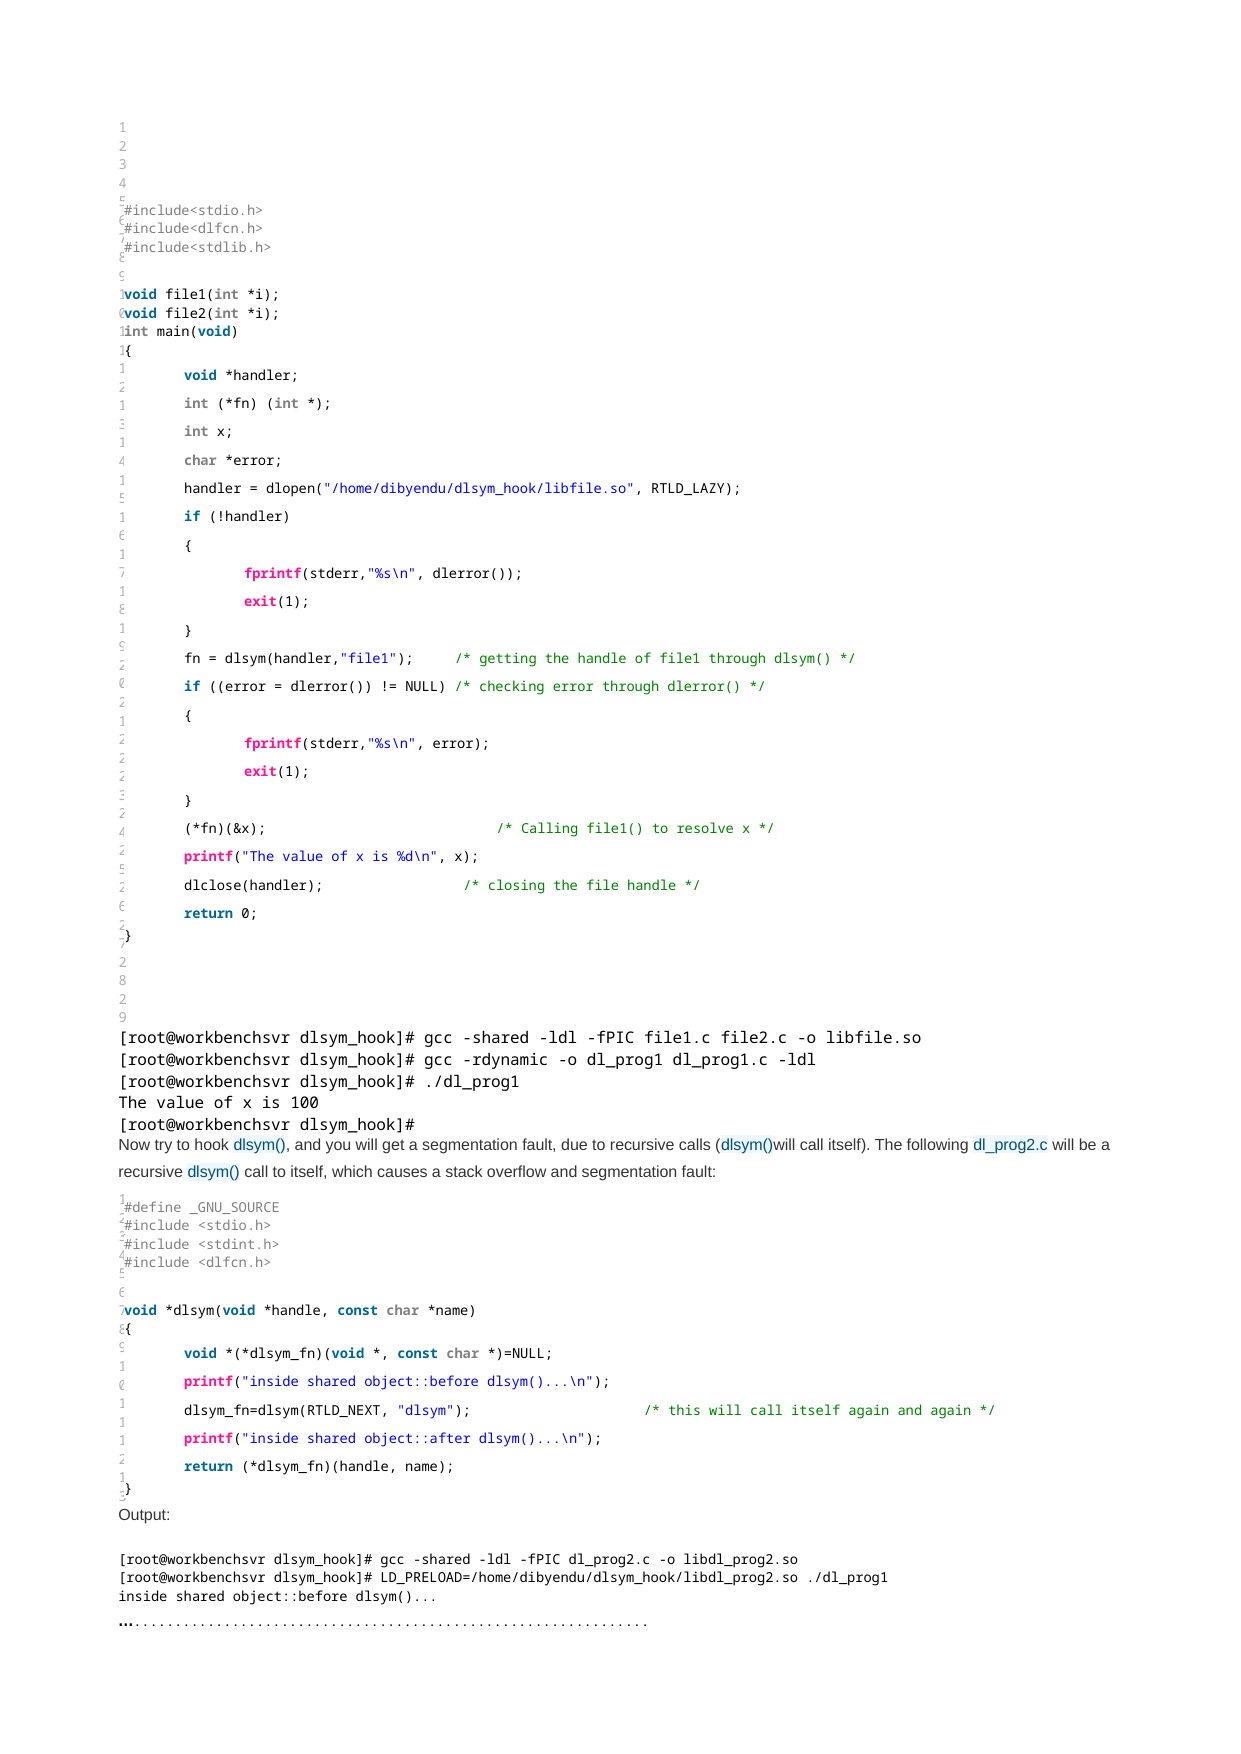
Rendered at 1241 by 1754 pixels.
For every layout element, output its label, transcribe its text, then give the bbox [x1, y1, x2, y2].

table_header 1 2 3 4 5 6 7 8 9 10 11 12 13 14 15 16 17 18 19 20 21 22 23 24 25 26 27 28 29 [118, 118, 124, 1027]
table_header 1 2 3 4 5 6 7 8 9 10 11 12 13 [118, 1190, 124, 1505]
table_header #include<stdio.h> #include<dlfcn.h> #include<stdlib.h> void file1(int *i); void file2(int *i); int main(void) { void *handler; int (*fn) (int *); int x; char *error; handler = dlopen("/home/dibyendu/dlsym_hook/libfile.so", RTLD_LAZY); if (!handler) { fprintf(stderr,"%s\n", dlerror()); exit(1); } fn = dlsym(handler,"file1"); /* getting the handle of file1 through dlsym() */ if ((error = dlerror()) != NULL) /* checking error through dlerror() */ { fprintf(stderr,"%s\n", error); exit(1); } (*fn)(&x); /* Calling file1() to resolve x */ printf("The value of x is %d\n", x); dlclose(handler); /* closing the file handle */ return 0; } [124, 118, 1240, 1027]
text Now try to hook dlsym(), and you will get a segmentation fault, due to recursive calls (dlsym()will call itself). The following dl_prog2.c will be a recursive dlsym() call to itself, which causes a stack overflow and segmentation fault: [118, 1135, 1122, 1181]
table_header #define _GNU_SOURCE #include <stdio.h> #include <stdint.h> #include <dlfcn.h> void *dlsym(void *handle, const char *name) { void *(*dlsym_fn)(void *, const char *)=NULL; printf("inside shared object::before dlsym()...\n"); dlsym_fn=dlsym(RTLD_NEXT, "dlsym"); /* this will call itself again and again */ printf("inside shared object::after dlsym()...\n"); return (*dlsym_fn)(handle, name); } [124, 1190, 1240, 1505]
table_header [root@workbenchsvr dlsym_hook]# gcc -shared -ldl -fPIC file1.c file2.c -o libfile.so [root@workbenchsvr dlsym_hook]# gcc -rdynamic -o dl_prog1 dl_prog1.c -ldl [root@workbenchsvr dlsym_hook]# ./dl_prog1 The value of x is 100 [root@workbenchsvr dlsym_hook]# [118, 1027, 1228, 1135]
table_header [root@workbenchsvr dlsym_hook]# gcc -shared -ldl -fPIC dl_prog2.c -o libdl_prog2.so [root@workbenchsvr dlsym_hook]# LD_PRELOAD=/home/dibyendu/dlsym_hook/libdl_prog2.so ./dl_prog1 inside shared object::before dlsym()... …............................................................... [118, 1550, 1228, 1634]
text Output: [118, 1505, 1122, 1523]
